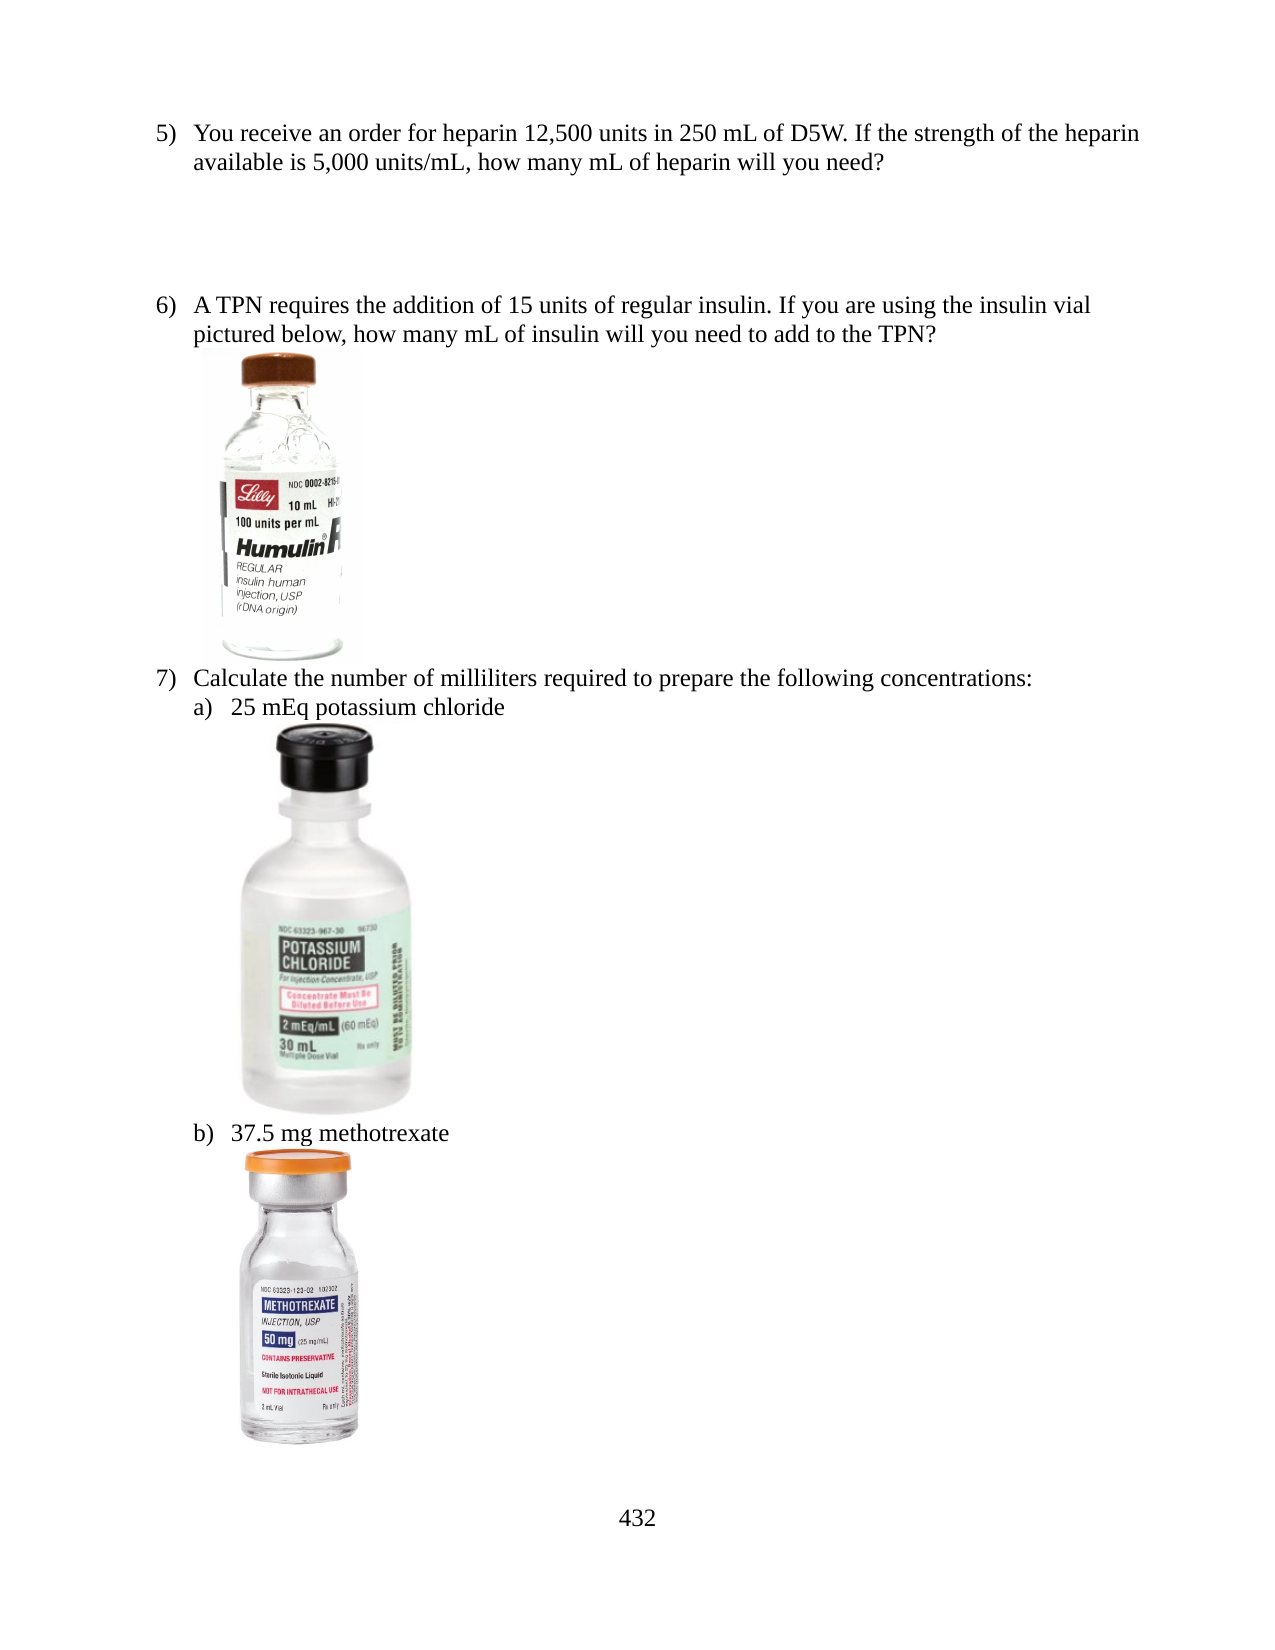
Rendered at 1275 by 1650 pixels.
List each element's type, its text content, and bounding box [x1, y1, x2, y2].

list 37.5 mg methotrexate [193, 1119, 1157, 1147]
picture [236, 720, 417, 1119]
list A TPN requires the addition of 15 units of regular insulin. If you are using the insulin vial pictured below, how many mL of insulin will you need to add to the TPN? [156, 291, 1157, 348]
list You receive an order for heparin 12,500 units in 250 mL of D5W. If the strength of the heparin available is 5,000 units/mL, how many mL of heparin will you need? [156, 118, 1157, 176]
list 25 mEq potassium chloride [193, 692, 1157, 721]
picture [236, 1146, 361, 1447]
picture [202, 348, 364, 664]
list Calculate the number of milliliters required to prepare the following concentrations: [156, 664, 1157, 692]
